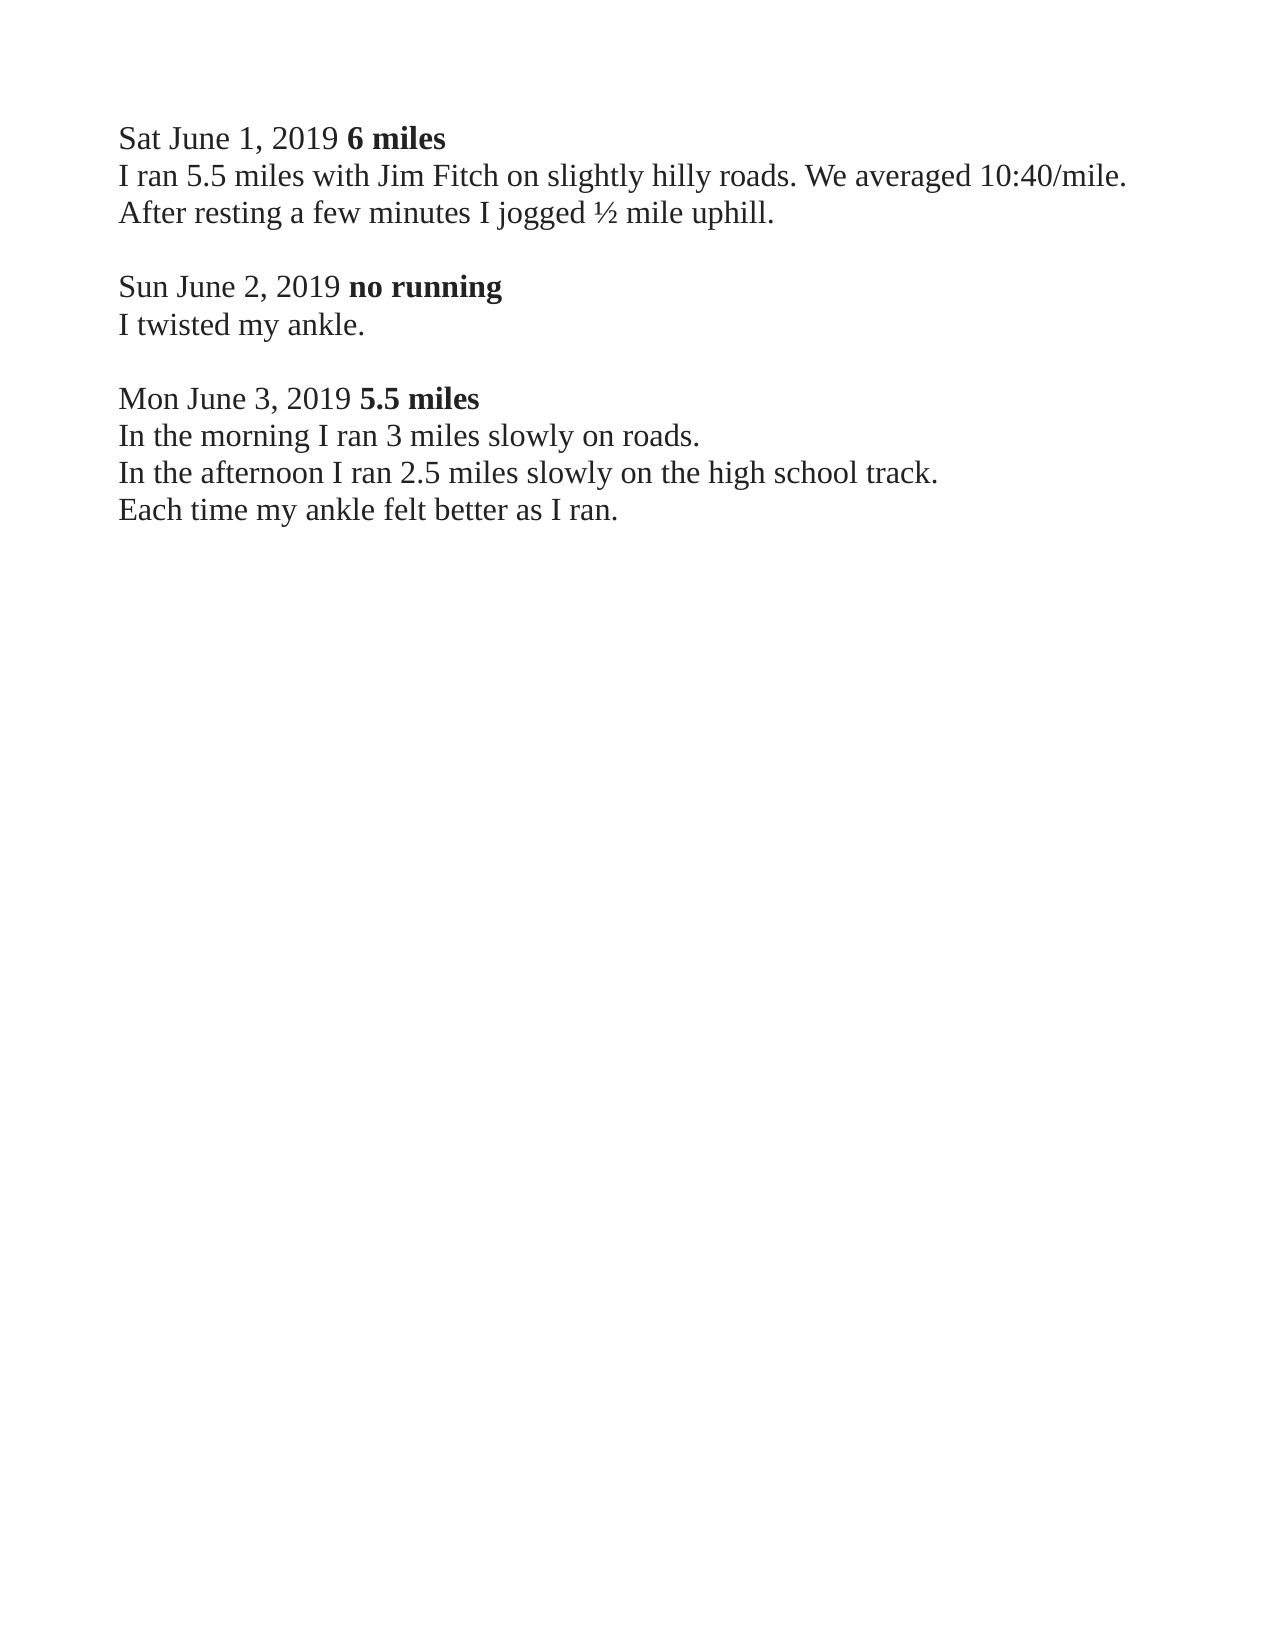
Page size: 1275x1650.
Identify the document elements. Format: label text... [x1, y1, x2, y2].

text I twisted my ankle. [118, 305, 1161, 342]
text I ran 5.5 miles with Jim Fitch on slightly hilly roads. We averaged 10:40/mile. [118, 156, 1161, 193]
text After resting a few minutes I jogged ½ mile uphill. [118, 193, 1161, 231]
text Sat June 1, 2019 6 miles [118, 118, 1161, 156]
text Sun June 2, 2019 no running [118, 268, 1161, 305]
text In the morning I ran 3 miles slowly on roads. [118, 416, 1161, 453]
text Mon June 3, 2019 5.5 miles [118, 379, 1161, 416]
text In the afternoon I ran 2.5 miles slowly on the high school track. [118, 453, 1161, 490]
text Each time my ankle felt better as I ran. [118, 490, 1161, 527]
